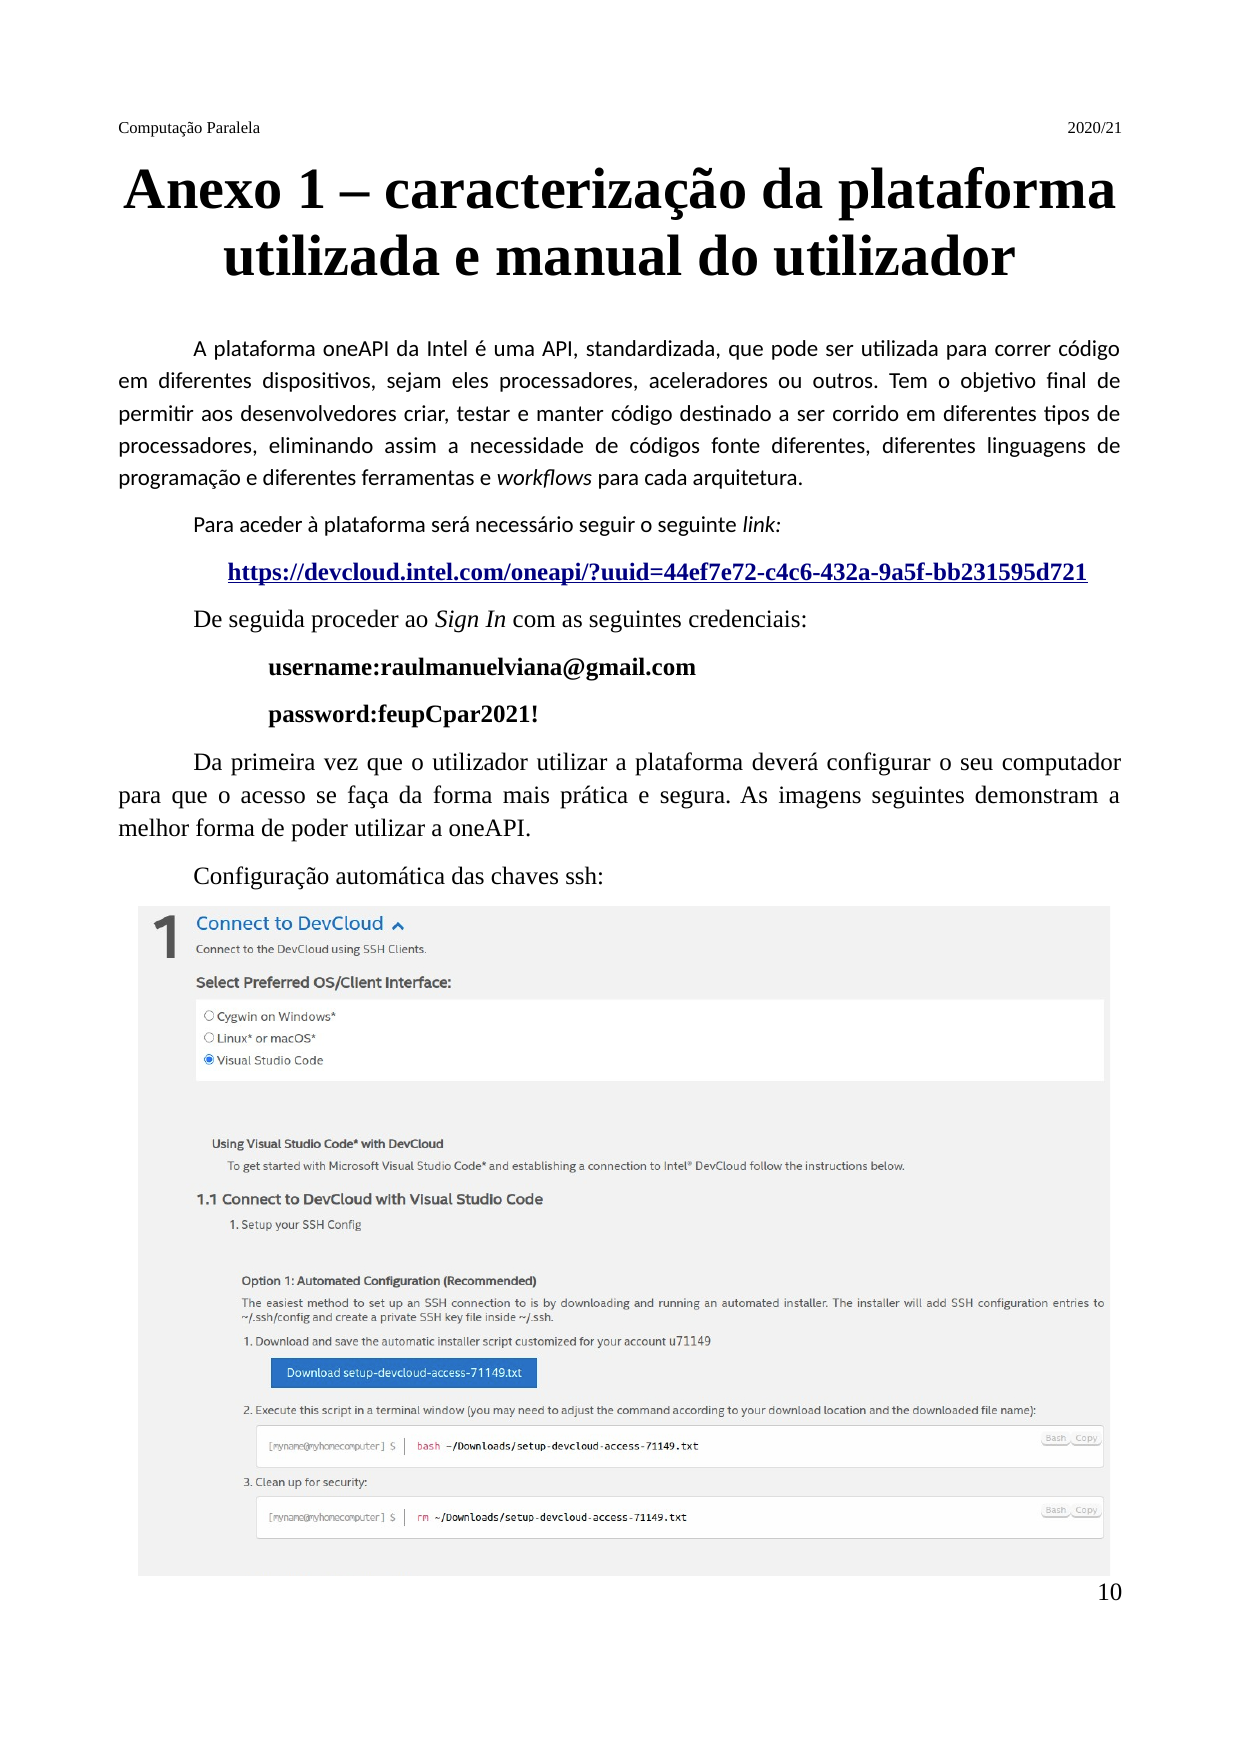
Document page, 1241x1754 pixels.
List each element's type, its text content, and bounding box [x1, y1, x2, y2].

subtitle Anexo 1 – caracterização da plataforma utilizada e manual do utilizador [118, 153, 1122, 288]
text Configuração automática das chaves ssh: [118, 861, 1122, 889]
text password:feupCpar2021! [118, 699, 1122, 728]
text De seguida proceder ao Sign In com as seguintes credenciais: [118, 604, 1122, 633]
text Da primeira vez que o utilizador utilizar a plataforma deverá configurar o seu computador para que o acesso se faça da forma mais prática e segura. As imagens seguintes demonstram a melhor forma de poder utilizar a oneAPI. [118, 747, 1122, 842]
text username:raulmanuelviana@gmail.com [118, 652, 1122, 681]
picture [138, 906, 1111, 1576]
text A plataforma oneAPI da Intel é uma API, standardizada, que pode ser utilizada para correr código em diferentes dispositivos, sejam eles processadores, aceleradores ou outros. Tem o objetivo final de permitir aos desenvolvedores criar, testar e manter código destinado a ser corrido em diferentes tipos de processadores, eliminando assim a necessidade de códigos fonte diferentes, diferentes linguagens de programação e diferentes ferramentas e workflows para cada arquitetura. [118, 334, 1122, 491]
text Para aceder à plataforma será necessário seguir o seguinte link: [118, 510, 1122, 538]
text https://devcloud.intel.com/oneapi/?uuid=44ef7e72-c4c6-432a-9a5f-bb231595d721 [118, 557, 1122, 586]
